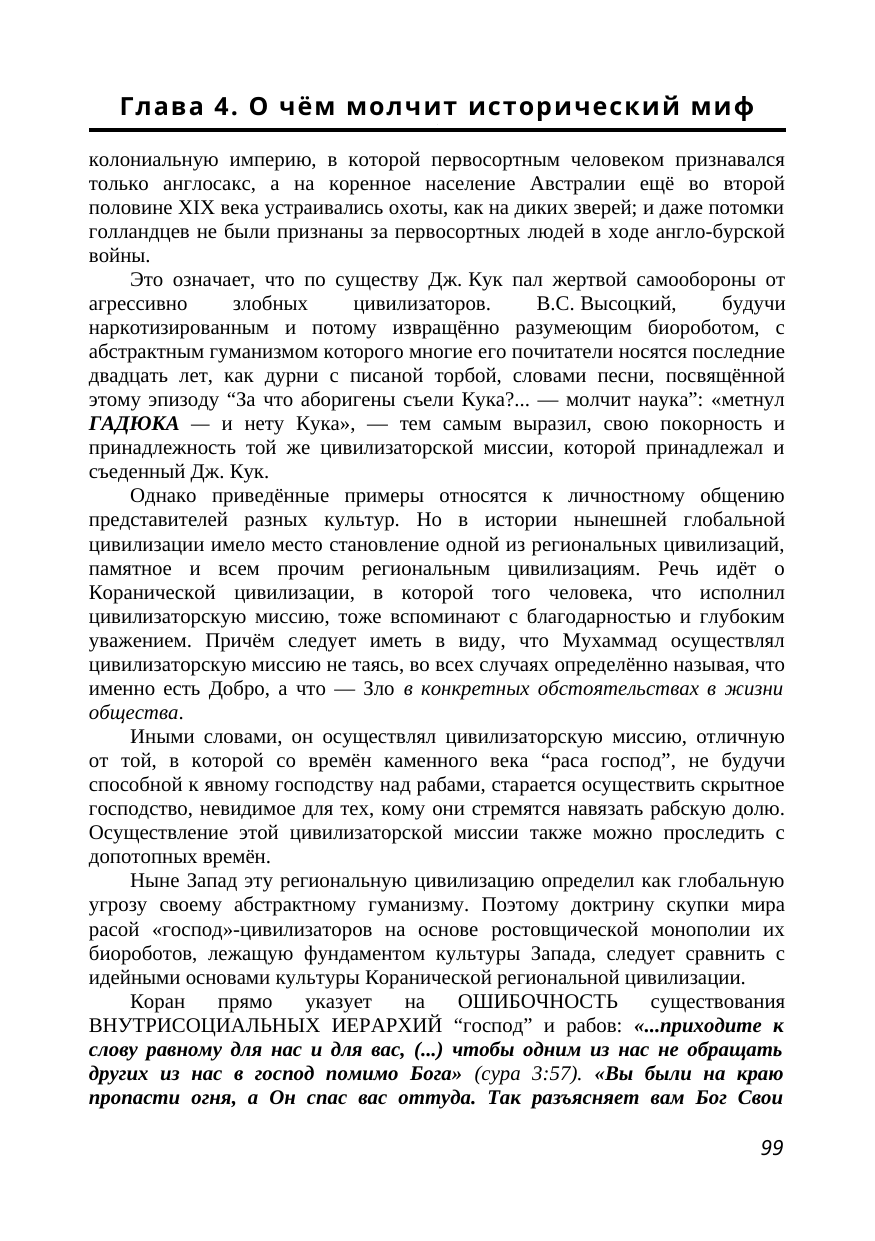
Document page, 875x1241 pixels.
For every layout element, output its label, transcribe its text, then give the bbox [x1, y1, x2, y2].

text Это означает, что по существу Дж. Кук пал жертвой самообороны от агрессивно злобных цивилизаторов. В.С. Высоцкий, будучи наркотизированным и потому извращённо разумеющим биороботом, с абстрактным гуманизмом которого многие его почитатели носятся последние двадцать лет, как дурни с писаной торбой, словами песни, посвящённой этому эпизоду “За что аборигены съели Кука?... — молчит наука”: «метнул ГАДЮКА — и нету Кука», — тем самым выразил, свою покорность и принадлежность той же цивилизаторской миссии, которой принадлежал и съеденный Дж. Кук. [89, 267, 786, 483]
text Ныне Запад эту региональную цивилизацию определил как глобальную угрозу своему абстрактному гуманизму. Поэтому доктрину скупки мира расой «господ»-цивилизаторов на основе ростовщической монополии их биороботов, лежащую фундаментом культуры Запада, следует сравнить с идейными основами культуры Коранической региональной цивилизации. [89, 868, 786, 989]
text Коран прямо указует на ОШИБОЧНОСТЬ существования ВНУТРИСОЦИАЛЬНЫХ ИЕРАРХИЙ “господ” и рабов: «...приходите к слову равному для нас и для вас, (...) чтобы одним из нас не обращать других из нас в господ помимо Бога» (сура 3:57). «Вы были на краю пропасти огня, а Он спас вас оттуда. Так разъясняет вам Бог Свои [89, 989, 786, 1109]
text колониальную империю, в которой первосортным человеком признавался только англосакс, а на коренное население Австралии ещё во второй половине XIX века устраивались охоты, как на диких зверей; и даже потомки голландцев не были признаны за первосортных людей в ходе англо-бурской войны. [89, 146, 786, 267]
text Иными словами, он осуществлял цивилизаторскую миссию, отличную от той, в которой со времён каменного века “раса господ”, не будучи способной к явному господству над рабами, старается осуществить скрытное господство, невидимое для тех, кому они стремятся навязать рабскую долю. Осуществление этой цивилизаторской миссии также можно проследить с допотопных времён. [89, 724, 786, 868]
text Однако приведённые примеры относятся к личностному общению представителей разных культур. Но в истории нынешней глобальной цивилизации имело место становление одной из региональных цивилизаций, памятное и всем прочим региональным цивилизациям. Речь идёт о Коранической цивилизации, в которой того человека, что исполнил цивилизаторскую миссию, тоже вспоминают с благодарностью и глубоким уважением. Причём следует иметь в виду, что Мухаммад осуществлял цивилизаторскую миссию не таясь, во всех случаях определённо называя, что именно есть Добро, а что — Зло в конкретных обстоятельствах в жизни общества. [89, 483, 786, 724]
